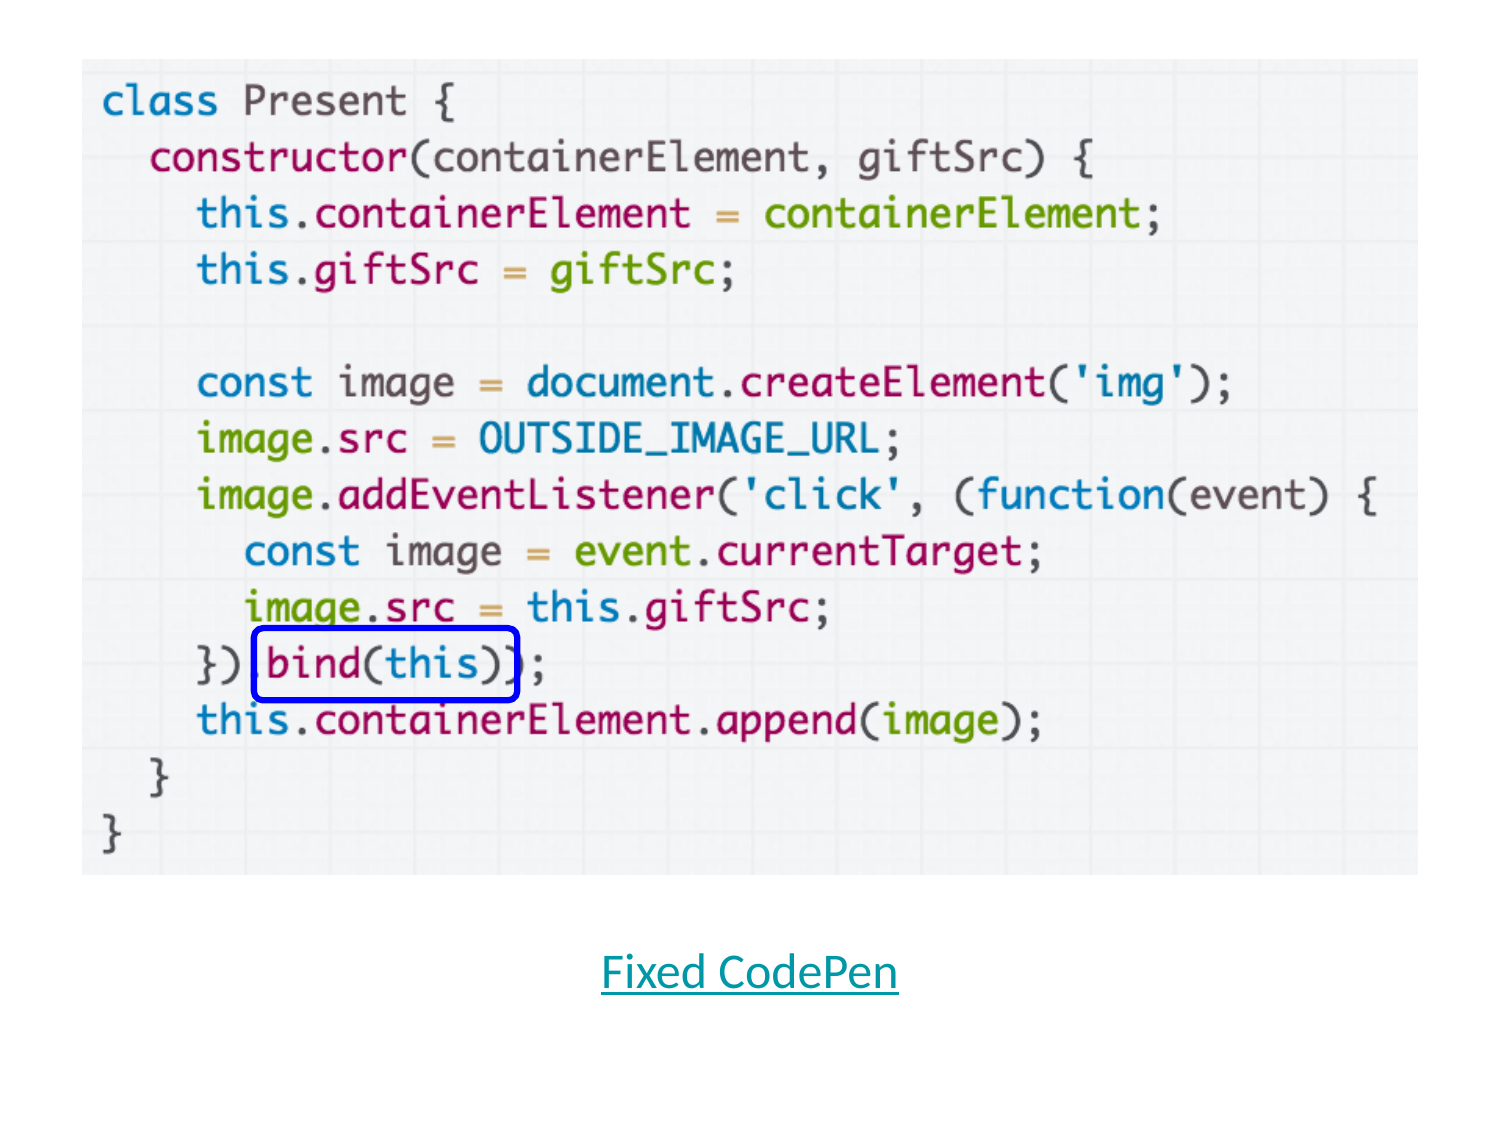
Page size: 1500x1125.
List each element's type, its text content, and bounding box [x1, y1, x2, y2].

list Fixed CodePen [128, 914, 1372, 1083]
picture [82, 59, 1418, 875]
